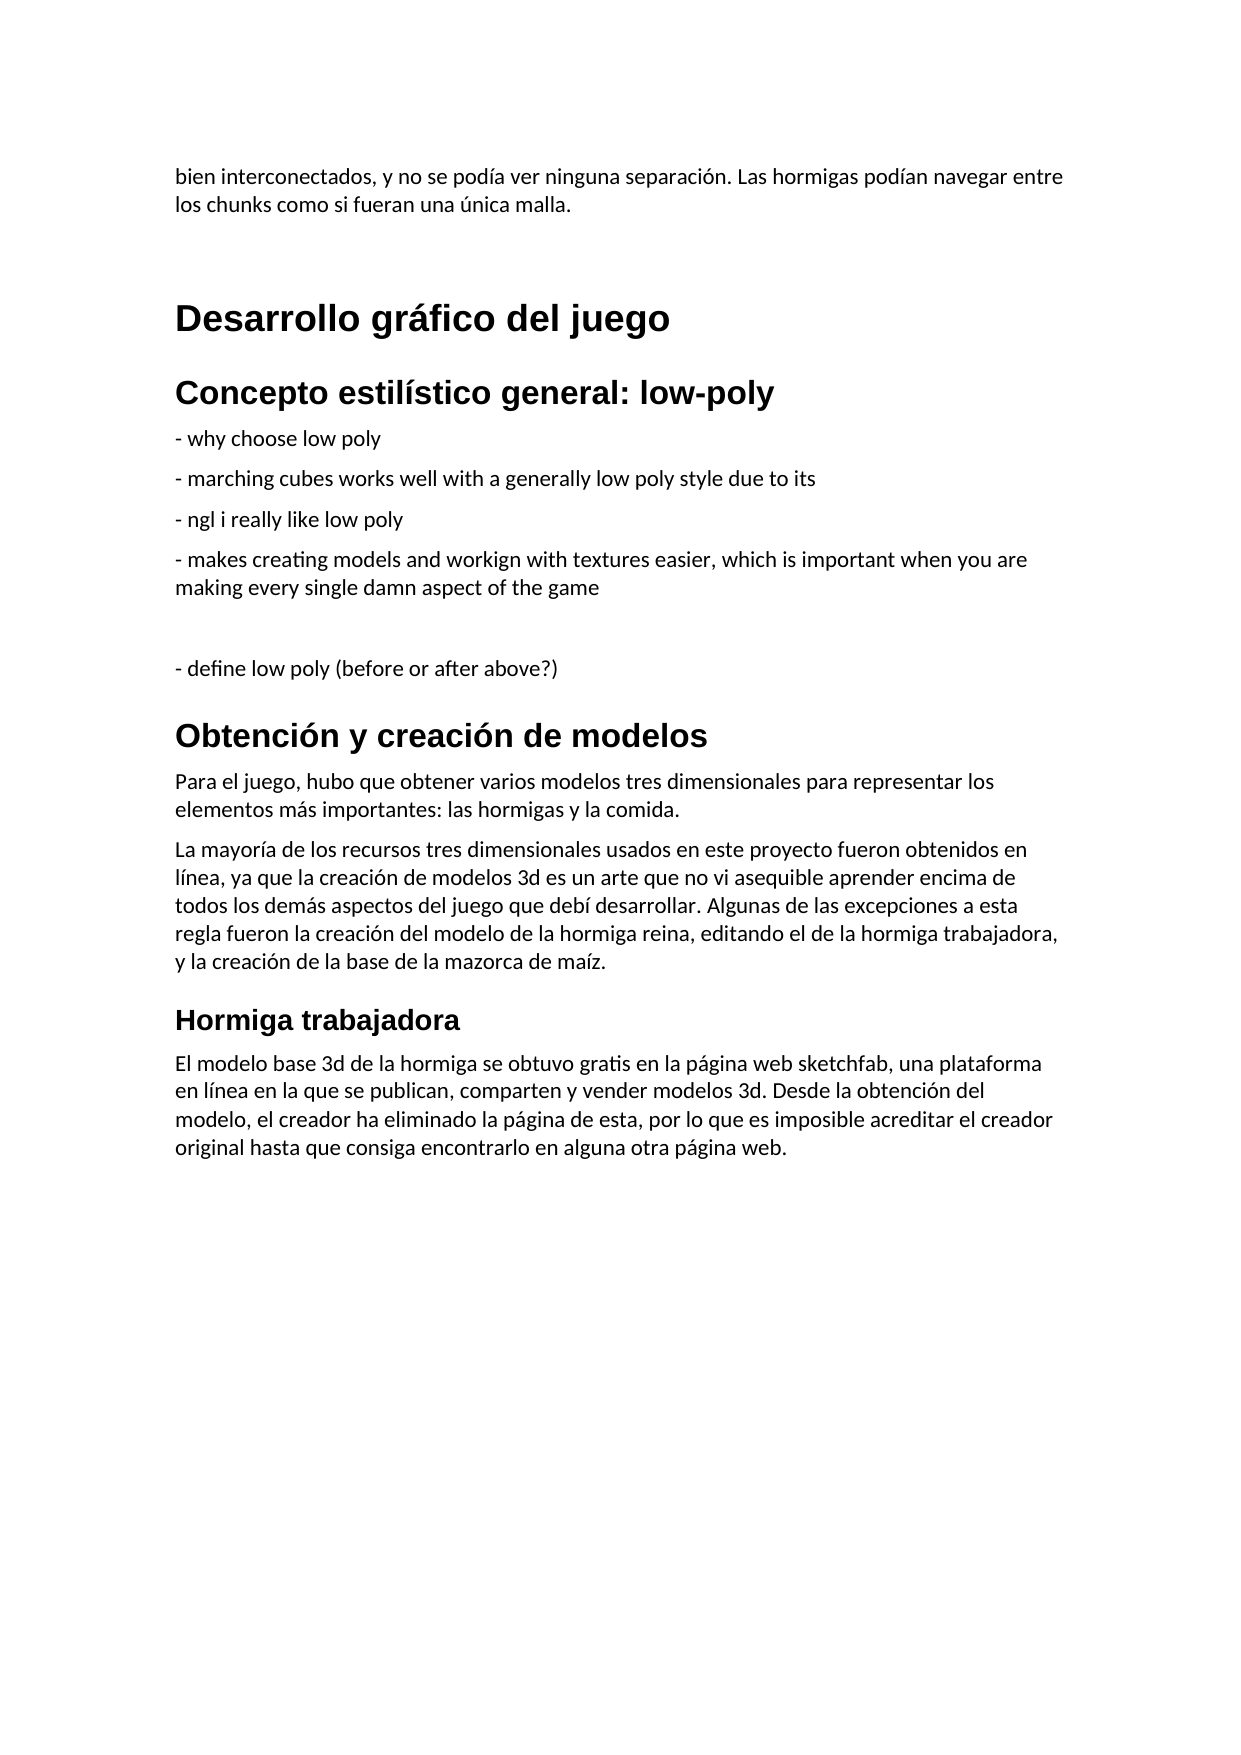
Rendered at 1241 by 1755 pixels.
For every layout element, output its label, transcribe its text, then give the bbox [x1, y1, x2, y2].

text - marching cubes works well with a generally low poly style due to its [175, 464, 1065, 492]
subtitle Obtención y creación de modelos [175, 716, 1065, 754]
text - ngl i really like low poly [175, 505, 1065, 533]
text - define low poly (before or after above?) [175, 654, 1065, 683]
text El modelo base 3d de la hormiga se obtuvo gratis en la página web sketchfab, una plataforma en línea en la que se publican, comparten y vender modelos 3d. Desde la obtención del modelo, el creador ha eliminado la página de esta, por lo que es imposible acreditar el creador original hasta que consiga encontrarlo en alguna otra página web. [175, 1049, 1065, 1161]
text La mayoría de los recursos tres dimensionales usados en este proyecto fueron obtenidos en línea, ya que la creación de modelos 3d es un arte que no vi asequible aprender encima de todos los demás aspectos del juego que debí desarrollar. Algunas de las excepciones a esta regla fueron la creación del modelo de la hormiga reina, editando el de la hormiga trabajadora, y la creación de la base de la mazorca de maíz. [175, 835, 1065, 976]
subtitle Concepto estilístico general: low-poly [175, 373, 1065, 411]
text - why choose low poly [175, 424, 1065, 452]
text bien interconectados, y no se podía ver ninguna separación. Las hormigas podían navegar entre los chunks como si fueran una única malla. [175, 162, 1065, 218]
text - makes creating models and workign with textures easier, which is important when you are making every single damn aspect of the game [175, 546, 1065, 602]
subtitle Desarrollo gráfico del juego [175, 297, 1065, 340]
subtitle Hormiga trabajadora [175, 1003, 1065, 1036]
text Para el juego, hubo que obtener varios modelos tres dimensionales para representar los elementos más importantes: las hormigas y la comida. [175, 767, 1065, 823]
